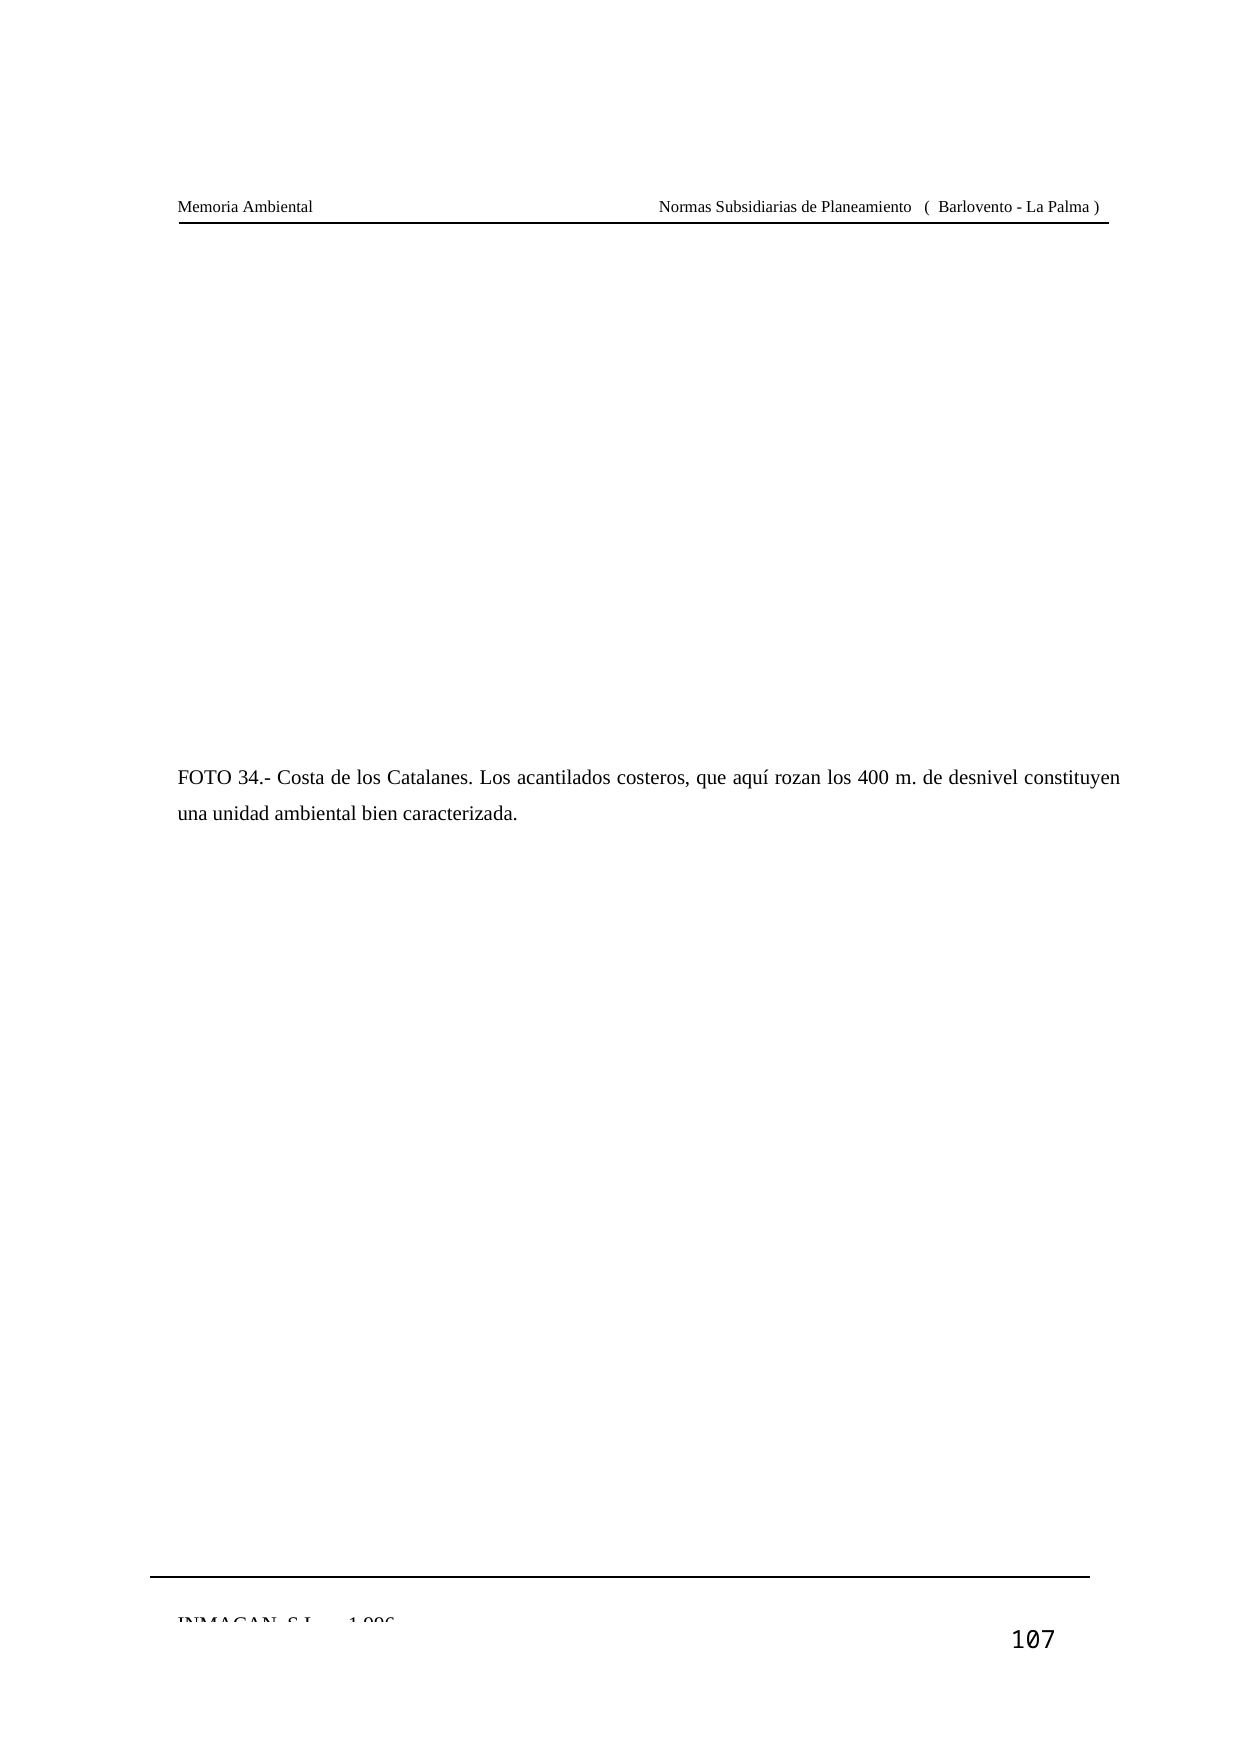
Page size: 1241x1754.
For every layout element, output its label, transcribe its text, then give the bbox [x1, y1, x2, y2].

text FOTO 34.- Costa de los Catalanes. Los acantilados costeros, que aquí rozan los 400 m. de desnivel constituyen una unidad ambiental bien caracterizada. [177, 765, 1122, 825]
